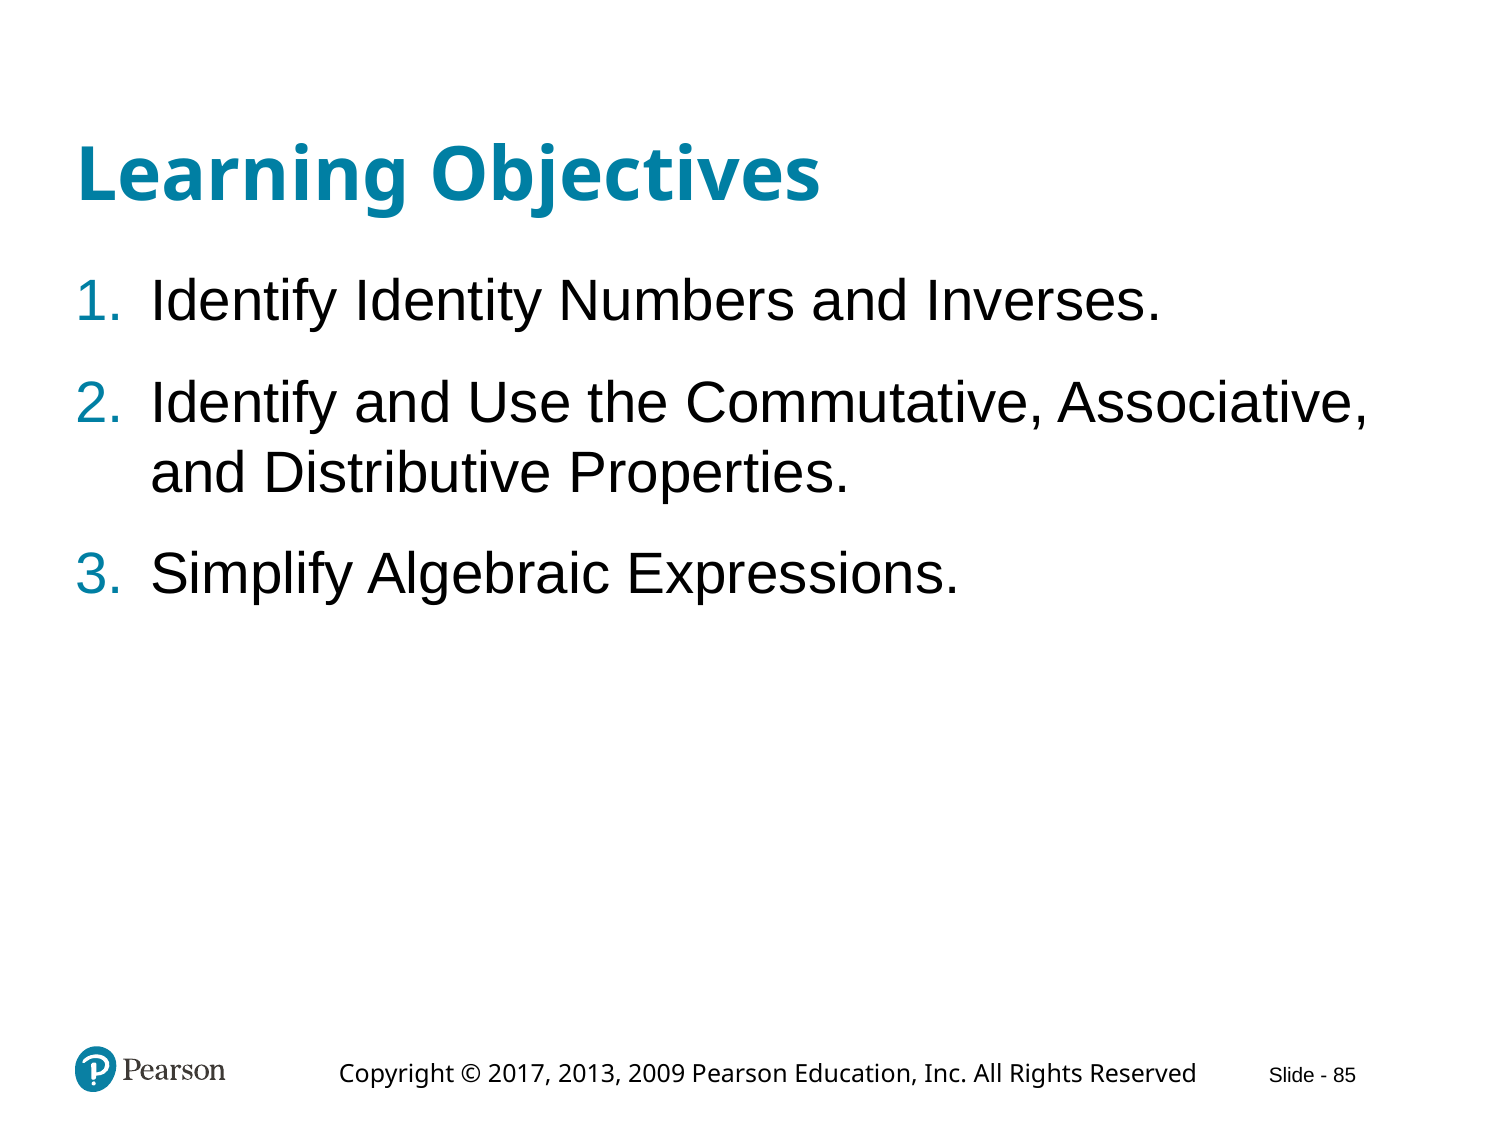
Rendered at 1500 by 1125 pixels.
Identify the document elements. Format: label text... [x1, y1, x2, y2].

list Identify Identity Numbers and Inverses. Identify and Use the Commutative, Associative, and Distributive Properties. Simplify Algebraic Expressions. [75, 262, 1425, 900]
title Learning Objectives [75, 35, 1425, 216]
